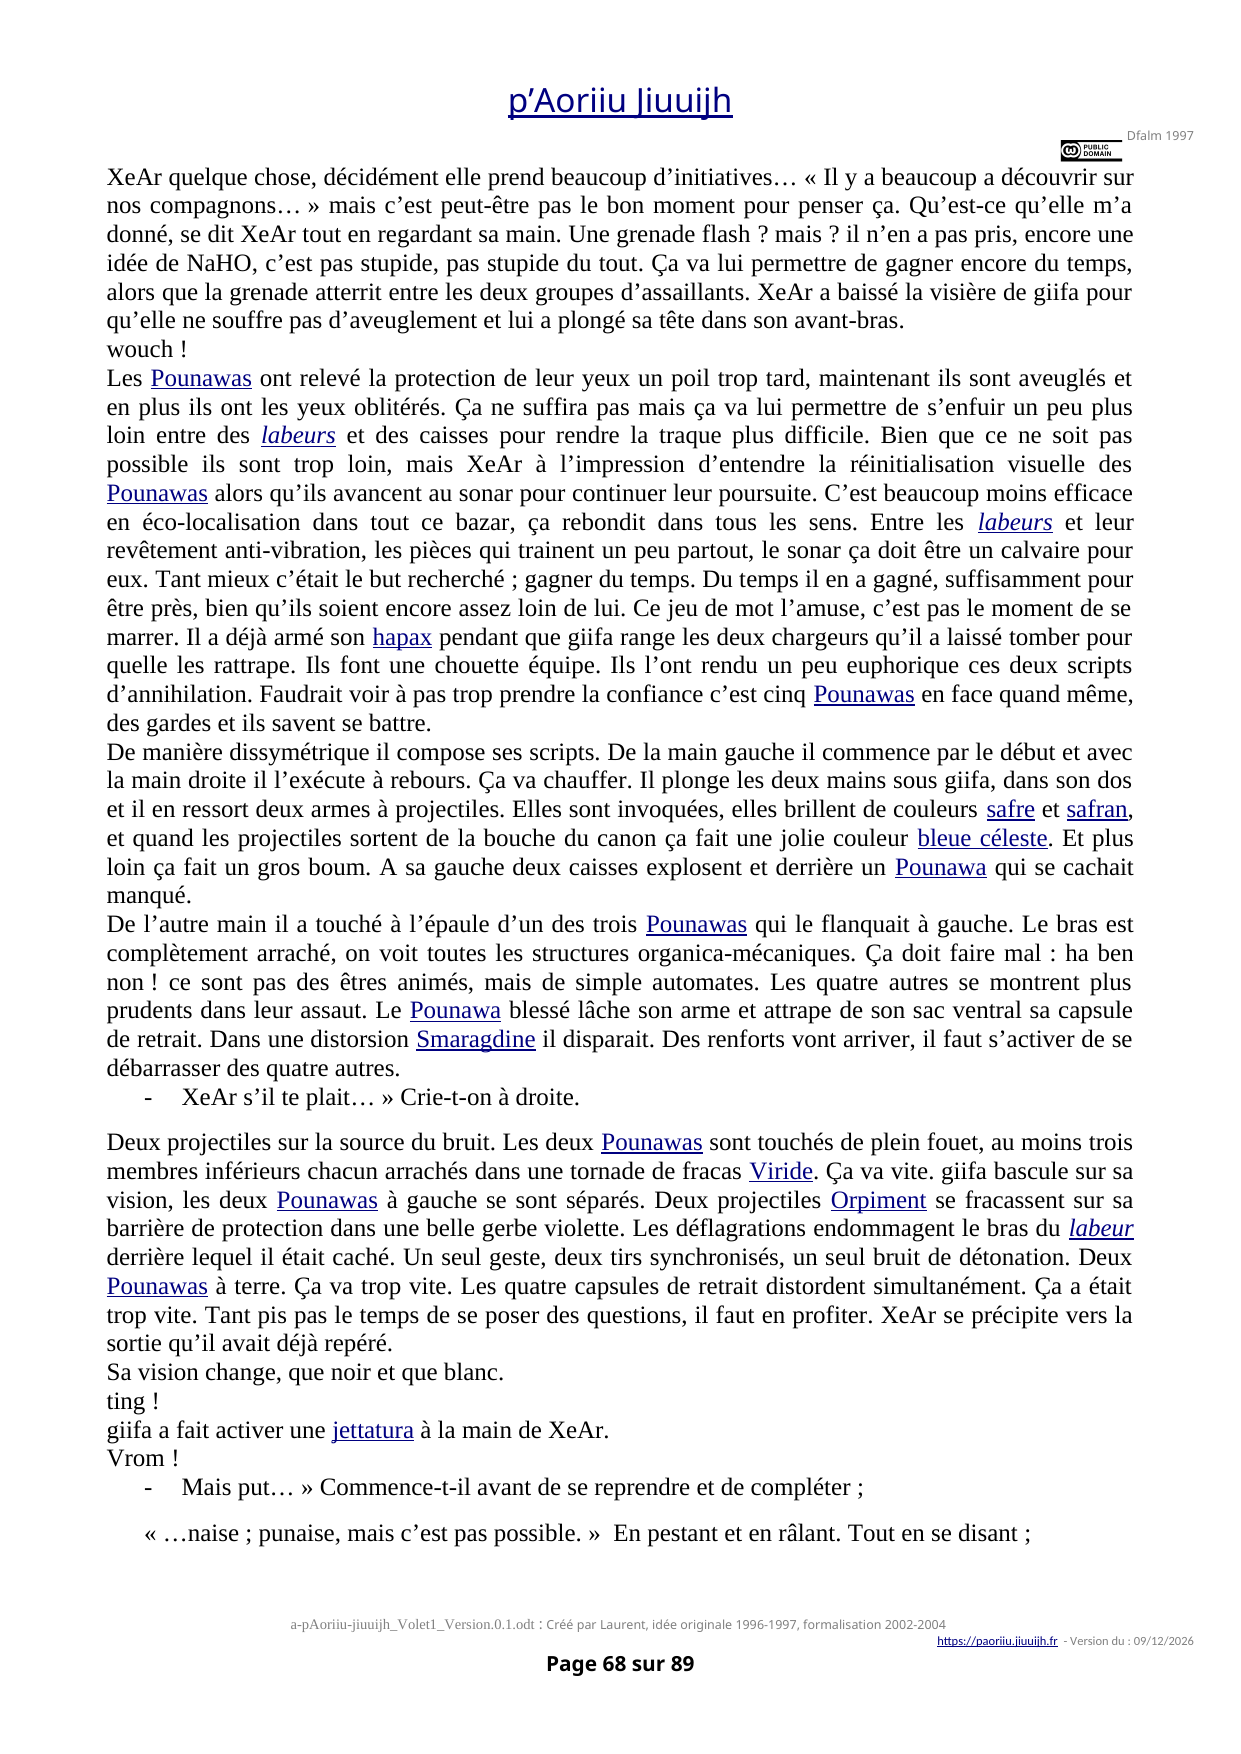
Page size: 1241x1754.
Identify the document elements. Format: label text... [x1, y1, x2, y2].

text « …naise ; punaise, mais c’est pas possible. » En pestant et en râlant. Tout en se disant ; [144, 1518, 1134, 1546]
text De manière dissymétrique il compose ses scripts. De la main gauche il commence par le début et avec la main droite il l’exécute à rebours. Ça va chauffer. Il plonge les deux mains sous giifa, dans son dos et il en ressort deux armes à projectiles. Elles sont invoquées, elles brillent de couleurs safre et safran, et quand les projectiles sortent de la bouche du canon ça fait une jolie couleur bleue céleste. Et plus loin ça fait un gros boum. A sa gauche deux caisses explosent et derrière un Pounawa qui se cachait manqué. [106, 737, 1134, 909]
list Mais put… » Commence-t-il avant de se reprendre et de compléter ; [144, 1472, 1134, 1501]
list XeAr s’il te plait… » Crie-t-on à droite. [144, 1082, 1134, 1111]
text Vrom ! [106, 1443, 1134, 1472]
text Deux projectiles sur la source du bruit. Les deux Pounawas sont touchés de plein fouet, au moins trois membres inférieurs chacun arrachés dans une tornade de fracas Viride. Ça va vite. giifa bascule sur sa vision, les deux Pounawas à gauche se sont séparés. Deux projectiles Orpiment se fracassent sur sa barrière de protection dans une belle gerbe violette. Les déflagrations endommagent le bras du labeur derrière lequel il était caché. Un seul geste, deux tirs synchronisés, un seul bruit de détonation. Deux Pounawas à terre. Ça va trop vite. Les quatre capsules de retrait distordent simultanément. Ça a était trop vite. Tant pis pas le temps de se poser des questions, il faut en profiter. XeAr se précipite vers la sortie qu’il avait déjà repéré. [106, 1127, 1134, 1357]
text Les Pounawas ont relevé la protection de leur yeux un poil trop tard, maintenant ils sont aveuglés et en plus ils ont les yeux oblitérés. Ça ne suffira pas mais ça va lui permettre de s’enfuir un peu plus loin entre des labeurs et des caisses pour rendre la traque plus difficile. Bien que ce ne soit pas possible ils sont trop loin, mais XeAr à l’impression d’entendre la réinitialisation visuelle des Pounawas alors qu’ils avancent au sonar pour continuer leur poursuite. C’est beaucoup moins efficace en éco-localisation dans tout ce bazar, ça rebondit dans tous les sens. Entre les labeurs et leur revêtement anti-vibration, les pièces qui trainent un peu partout, le sonar ça doit être un calvaire pour eux. Tant mieux c’était le but recherché ; gagner du temps. Du temps il en a gagné, suffisamment pour être près, bien qu’ils soient encore assez loin de lui. Ce jeu de mot l’amuse, c’est pas le moment de se marrer. Il a déjà armé son hapax pendant que giifa range les deux chargeurs qu’il a laissé tomber pour quelle les rattrape. Ils font une chouette équipe. Ils l’ont rendu un peu euphorique ces deux scripts d’annihilation. Faudrait voir à pas trop prendre la confiance c’est cinq Pounawas en face quand même, des gardes et ils savent se battre. [106, 363, 1134, 737]
text wouch ! [106, 334, 1134, 363]
text ting ! [106, 1386, 1134, 1415]
text giifa a fait activer une jettatura à la main de XeAr. [106, 1415, 1134, 1443]
text XeAr quelque chose, décidément elle prend beaucoup d’initiatives… « Il y a beaucoup a découvrir sur nos compagnons… » mais c’est peut-être pas le bon moment pour penser ça. Qu’est-ce qu’elle m’a donné, se dit XeAr tout en regardant sa main. Une grenade flash ? mais ? il n’en a pas pris, encore une idée de NaHO, c’est pas stupide, pas stupide du tout. Ça va lui permettre de gagner encore du temps, alors que la grenade atterrit entre les deux groupes d’assaillants. XeAr a baissé la visière de giifa pour qu’elle ne souffre pas d’aveuglement et lui a plongé sa tête dans son avant-bras. [106, 162, 1134, 334]
text De l’autre main il a touché à l’épaule d’un des trois Pounawas qui le flanquait à gauche. Le bras est complètement arraché, on voit toutes les structures organica-mécaniques. Ça doit faire mal : ha ben non ! ce sont pas des êtres animés, mais de simple automates. Les quatre autres se montrent plus prudents dans leur assaut. Le Pounawa blessé lâche son arme et attrape de son sac ventral sa capsule de retrait. Dans une distorsion Smaragdine il disparait. Des renforts vont arriver, il faut s’activer de se débarrasser des quatre autres. [106, 909, 1134, 1082]
text Sa vision change, que noir et que blanc. [106, 1357, 1134, 1386]
